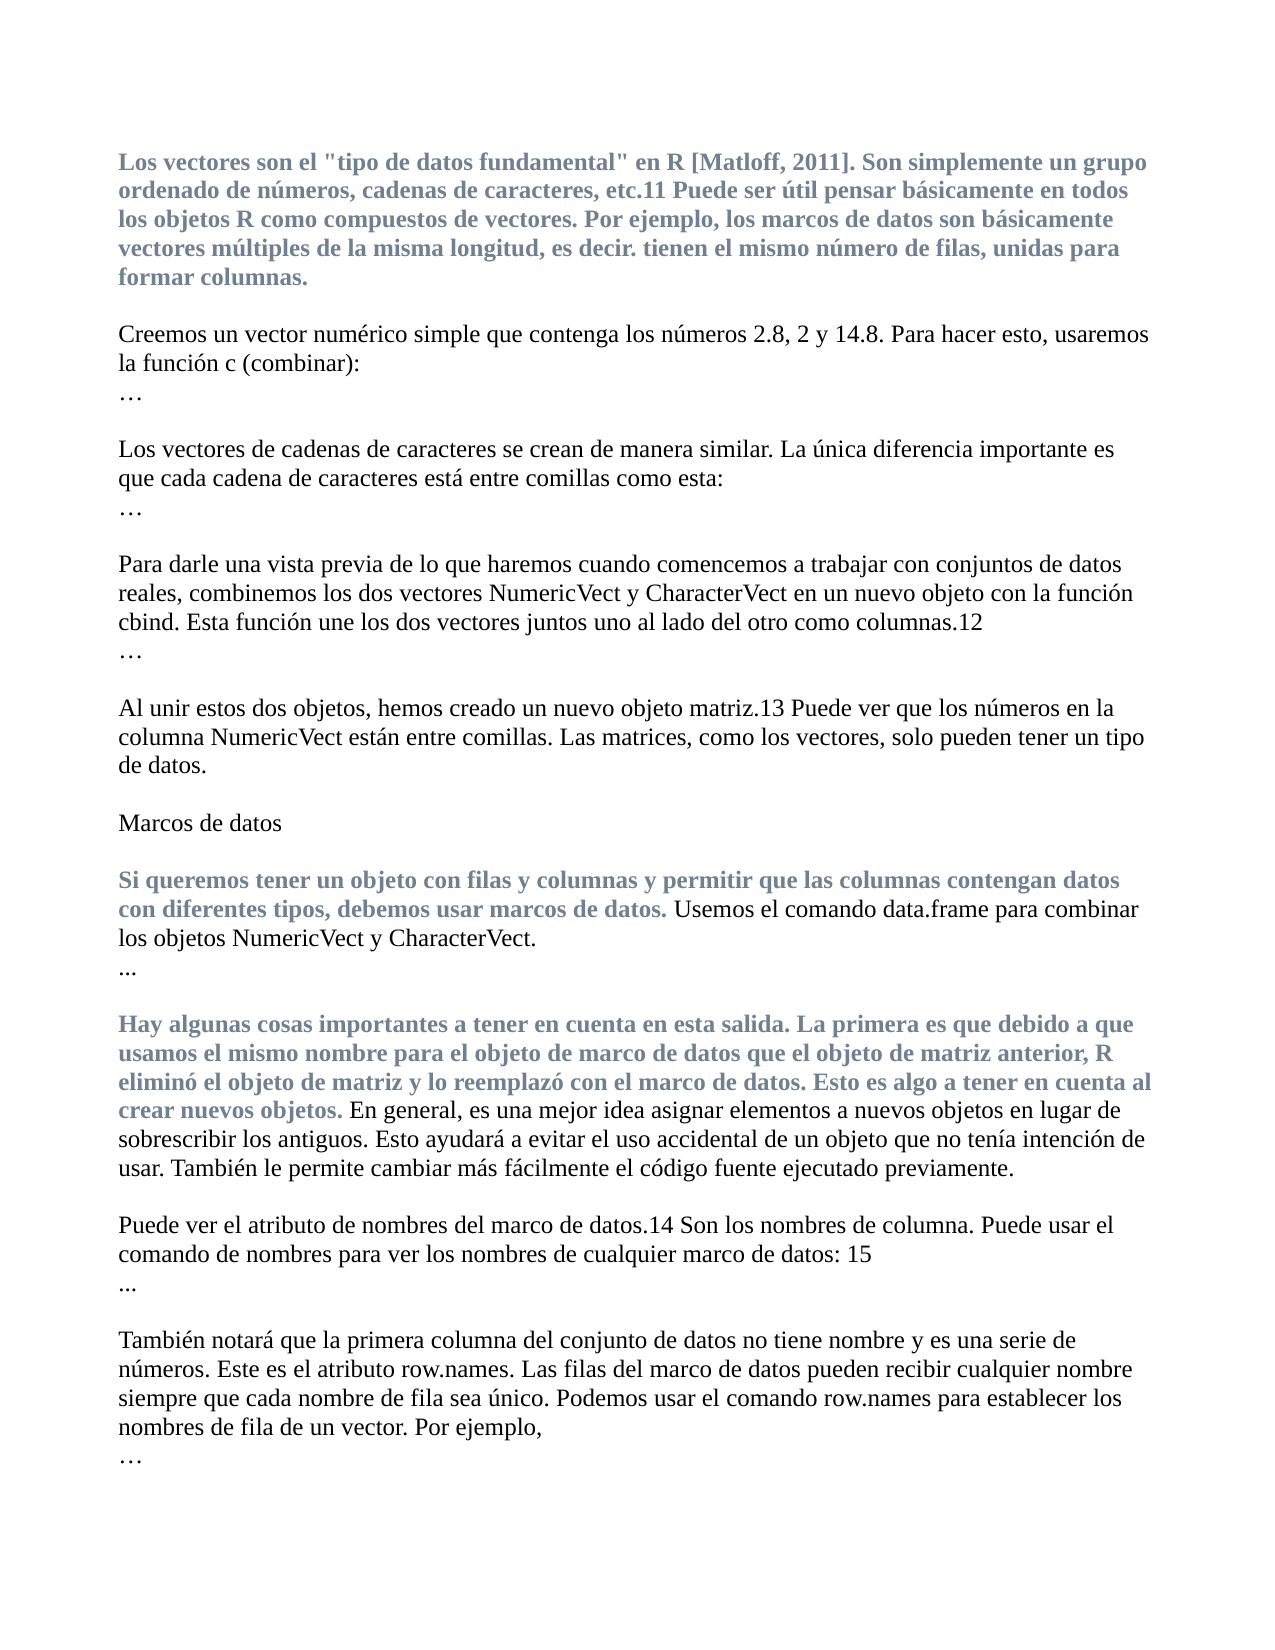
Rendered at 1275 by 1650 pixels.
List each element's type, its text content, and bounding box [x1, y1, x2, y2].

text Si queremos tener un objeto con filas y columnas y permitir que las columnas contengan datos con diferentes tipos, debemos usar marcos de datos. Usemos el comando data.frame para combinar los objetos NumericVect y CharacterVect. [118, 866, 1157, 952]
text También notará que la primera columna del conjunto de datos no tiene nombre y es una serie de números. Este es el atributo row.names. Las filas del marco de datos pueden recibir cualquier nombre siempre que cada nombre de fila sea único. Podemos usar el comando row.names para establecer los nombres de fila de un vector. Por ejemplo, [118, 1326, 1157, 1441]
text Los vectores son el "tipo de datos fundamental" en R [Matloff, 2011]. Son simplemente un grupo ordenado de números, cadenas de caracteres, etc.11 Puede ser útil pensar básicamente en todos los objetos R como compuestos de vectores. Por ejemplo, los marcos de datos son básicamente vectores múltiples de la misma longitud, es decir. tienen el mismo número de filas, unidas para formar columnas. [118, 147, 1157, 291]
text Puede ver el atributo de nombres del marco de datos.14 Son los nombres de columna. Puede usar el comando de nombres para ver los nombres de cualquier marco de datos: 15 [118, 1211, 1157, 1268]
text … [118, 636, 1157, 664]
text Los vectores de cadenas de caracteres se crean de manera similar. La única diferencia importante es que cada cadena de caracteres está entre comillas como esta: [118, 434, 1157, 492]
text Creemos un vector numérico simple que contenga los números 2.8, 2 y 14.8. Para hacer esto, usaremos la función c (combinar): [118, 319, 1157, 377]
text ... [118, 1268, 1157, 1297]
text Marcos de datos [118, 808, 1157, 837]
text … [118, 1441, 1157, 1469]
text … [118, 377, 1157, 406]
text Para darle una vista previa de lo que haremos cuando comencemos a trabajar con conjuntos de datos reales, combinemos los dos vectores NumericVect y CharacterVect en un nuevo objeto con la función cbind. Esta función une los dos vectores juntos uno al lado del otro como columnas.12 [118, 549, 1157, 636]
text Al unir estos dos objetos, hemos creado un nuevo objeto matriz.13 Puede ver que los números en la columna NumericVect están entre comillas. Las matrices, como los vectores, solo pueden tener un tipo de datos. [118, 693, 1157, 779]
text … [118, 492, 1157, 521]
text ... [118, 952, 1157, 981]
text Hay algunas cosas importantes a tener en cuenta en esta salida. La primera es que debido a que usamos el mismo nombre para el objeto de marco de datos que el objeto de matriz anterior, R eliminó el objeto de matriz y lo reemplazó con el marco de datos. Esto es algo a tener en cuenta al crear nuevos objetos. En general, es una mejor idea asignar elementos a nuevos objetos en lugar de sobrescribir los antiguos. Esto ayudará a evitar el uso accidental de un objeto que no tenía intención de usar. También le permite cambiar más fácilmente el código fuente ejecutado previamente. [118, 1009, 1157, 1182]
